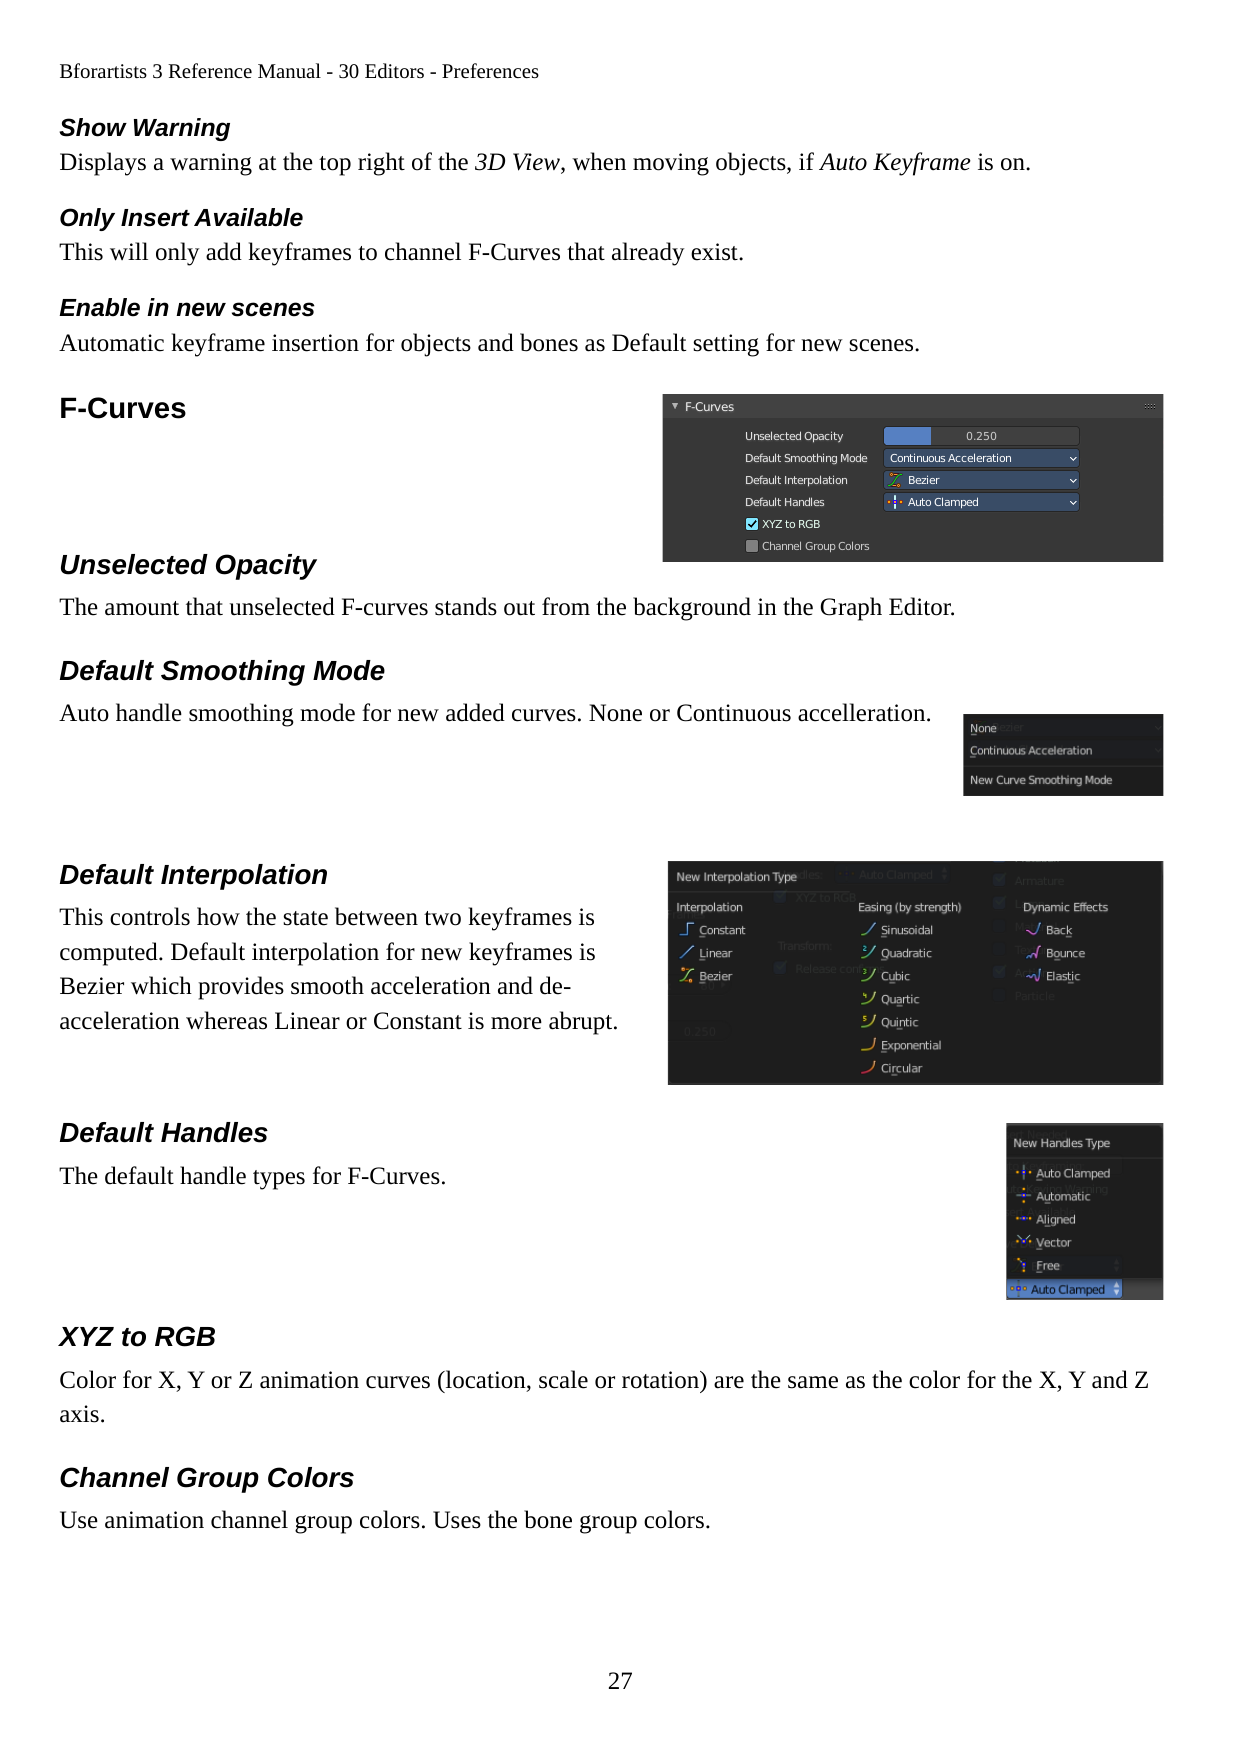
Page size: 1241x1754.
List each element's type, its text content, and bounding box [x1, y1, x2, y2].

text Auto handle smoothing mode for new added curves. None or Continuous accelleration. [59, 698, 1181, 727]
subtitle Default Smoothing Mode [59, 654, 1181, 686]
subtitle XYZ to RGB [59, 1321, 1181, 1352]
picture [1006, 1123, 1164, 1300]
picture [667, 861, 1164, 1085]
text This will only add keyframes to channel F-Curves that already exist. [59, 237, 1181, 266]
subtitle Default Handles [59, 1117, 1181, 1148]
subtitle Enable in new scenes [59, 293, 1181, 321]
subtitle Unselected Opacity [59, 548, 1181, 580]
text The amount that unselected F-curves stands out from the background in the Graph Editor. [59, 592, 1181, 621]
text This controls how the state between two keyframes is computed. Default interpolation for new keyframes is Bezier which provides smooth acceleration and de-acceleration whereas Linear or Constant is more abrupt. [59, 902, 667, 1035]
text Color for X, Y or Z animation curves (location, scale or rotation) are the same as the color for the X, Y and Z axis. [59, 1365, 1181, 1428]
text Use animation channel group colors. Uses the bone group colors. [59, 1505, 1181, 1534]
subtitle Only Insert Available [59, 203, 1181, 231]
text Displays a warning at the top right of the 3D View, when moving objects, if Auto Keyframe is on. [59, 147, 1181, 176]
text Automatic keyframe insertion for objects and bones as Default setting for new scenes. [59, 328, 1181, 356]
picture [963, 714, 1164, 796]
picture [662, 394, 1164, 562]
subtitle Default Interpolation [59, 858, 1181, 890]
subtitle Show Warning [59, 113, 1181, 141]
subtitle Channel Group Colors [59, 1461, 1181, 1493]
subtitle F-Curves [59, 391, 1181, 425]
text The default handle types for F-Curves. [59, 1161, 1006, 1190]
